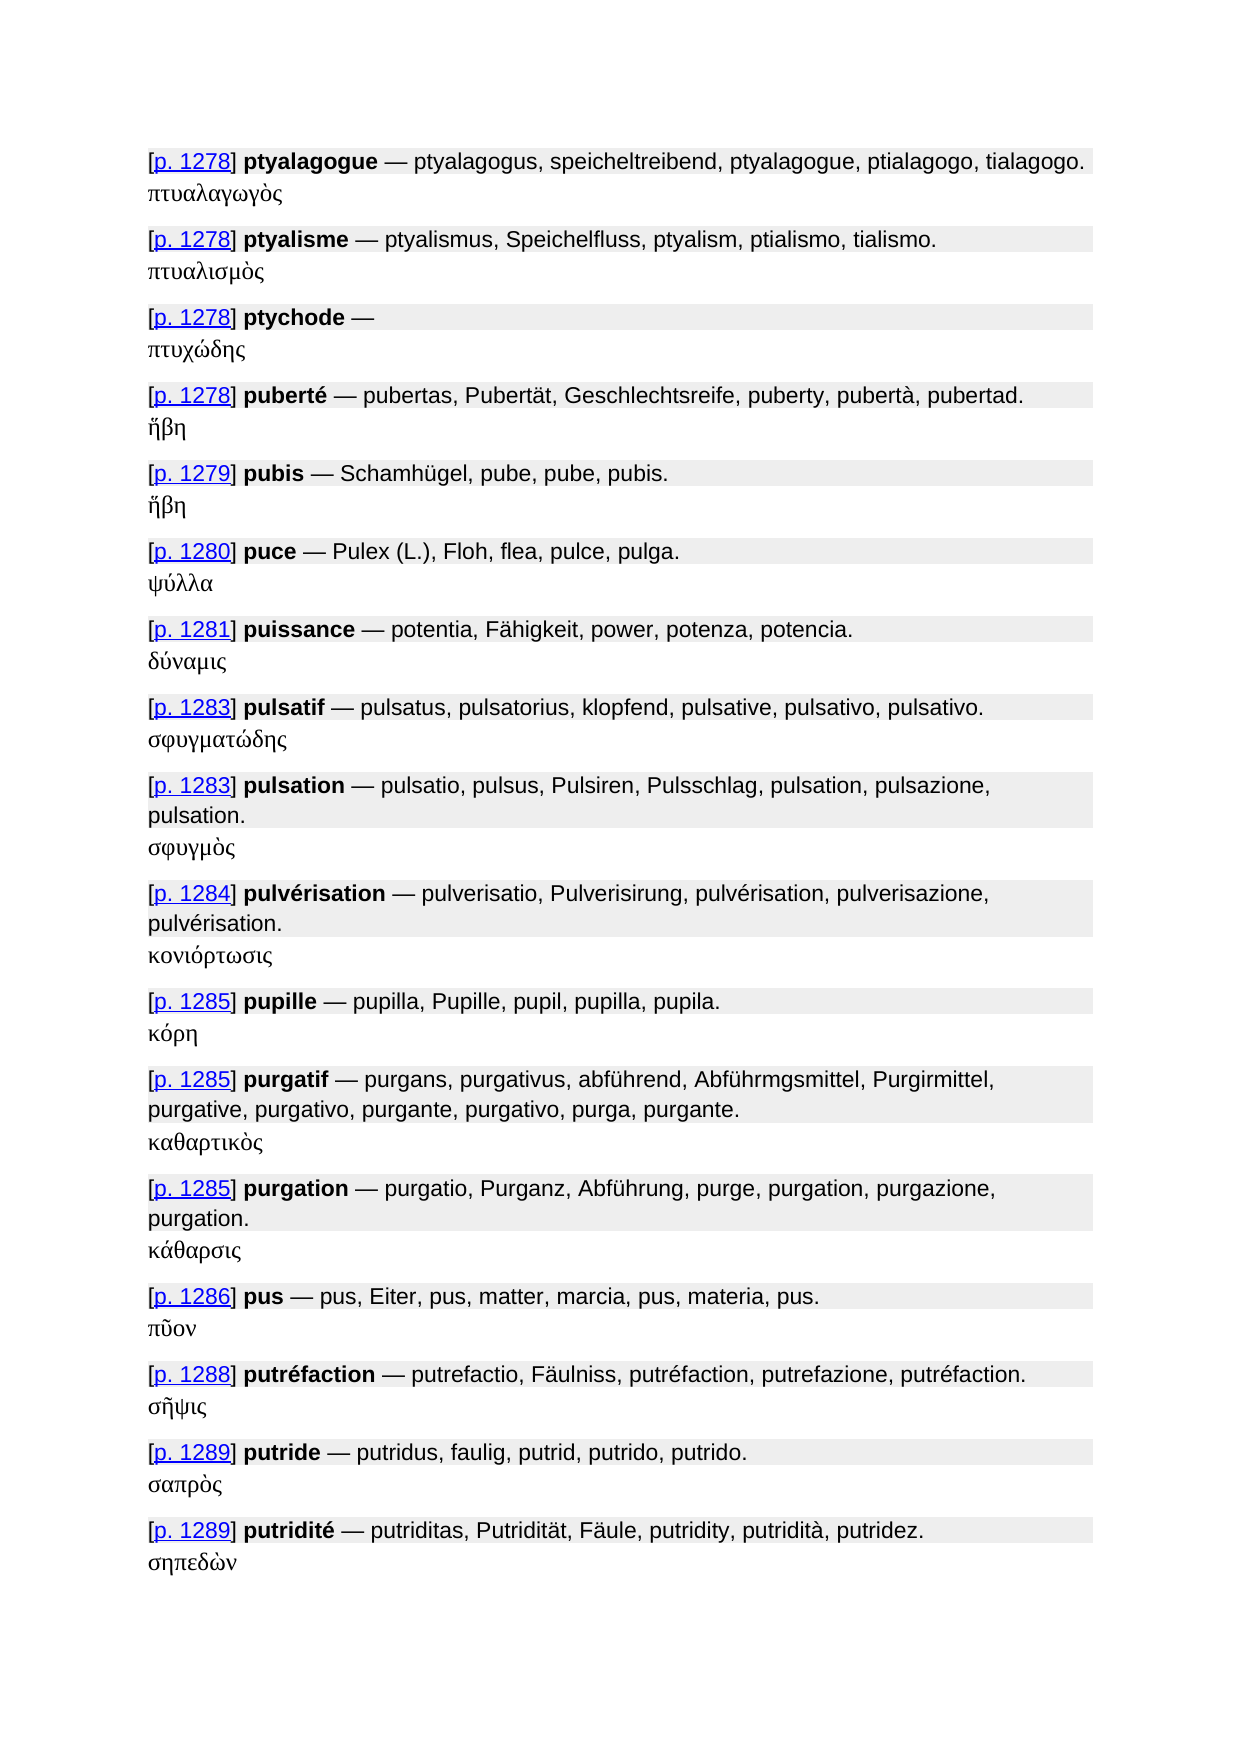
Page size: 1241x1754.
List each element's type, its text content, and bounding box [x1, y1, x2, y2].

text [p. 1278] ptyalisme — ptyalismus, Speichelfluss, ptyalism, ptialismo, tialismo. [148, 226, 1093, 252]
text [p. 1283] pulsatif — pulsatus, pulsatorius, klopfend, pulsative, pulsativo, pulsativo. [148, 694, 1093, 720]
text [p. 1278] ptyalagogue — ptyalagogus, speicheltreibend, ptyalagogue, ptialagogo, tialagogo. [148, 148, 1093, 174]
text πτυχώδης [148, 334, 1093, 363]
text [p. 1288] putréfaction — putrefactio, Fäulniss, putréfaction, putrefazione, putréfaction. [148, 1361, 1093, 1387]
text [p. 1286] pus — pus, Eiter, pus, matter, marcia, pus, materia, pus. [148, 1283, 1093, 1309]
text σῆψις [148, 1391, 1093, 1420]
text [p. 1278] ptychode — [148, 304, 1093, 330]
text σαπρὸς [148, 1469, 1093, 1498]
text ἥβη [148, 412, 1093, 441]
text σηπεδὼν [148, 1547, 1093, 1576]
text [p. 1280] puce — Pulex (L.), Floh, flea, pulce, pulga. [148, 538, 1093, 564]
text σφυγματώδης [148, 724, 1093, 753]
text κόρη [148, 1018, 1093, 1047]
text [p. 1279] pubis — Schamhügel, pube, pube, pubis. [148, 460, 1093, 486]
text [p. 1284] pulvérisation — pulverisatio, Pulverisirung, pulvérisation, pulverisazione, pulvérisation. [148, 880, 1093, 937]
text [p. 1285] purgatif — purgans, purgativus, abführend, Abführmgsmittel, Purgirmittel, purgative, purgativo, purgante, purgativo, purga, purgante. [148, 1066, 1093, 1123]
text [p. 1285] pupille — pupilla, Pupille, pupil, pupilla, pupila. [148, 988, 1093, 1014]
text ψύλλα [148, 568, 1093, 597]
text σφυγμὸς [148, 832, 1093, 861]
text [p. 1289] putridité — putriditas, Putridität, Fäule, putridity, putridità, putridez. [148, 1517, 1093, 1543]
text πῦον [148, 1313, 1093, 1342]
text κάθαρσις [148, 1235, 1093, 1264]
text [p. 1285] purgation — purgatio, Purganz, Abführung, purge, purgation, purgazione, purgation. [148, 1174, 1093, 1231]
text [p. 1281] puissance — potentia, Fähigkeit, power, potenza, potencia. [148, 616, 1093, 642]
text κονιόρτωσις [148, 940, 1093, 969]
text καθαρτικὸς [148, 1127, 1093, 1155]
text [p. 1289] putride — putridus, faulig, putrid, putrido, putrido. [148, 1439, 1093, 1465]
text πτυαλισμὸς [148, 256, 1093, 284]
text ἥβη [148, 490, 1093, 519]
text [p. 1283] pulsation — pulsatio, pulsus, Pulsiren, Pulsschlag, pulsation, pulsazione, pulsation. [148, 772, 1093, 828]
text δύναμις [148, 646, 1093, 675]
text [p. 1278] puberté — pubertas, Pubertät, Geschlechtsreife, puberty, pubertà, pubertad. [148, 382, 1093, 408]
text πτυαλαγωγὸς [148, 178, 1093, 207]
